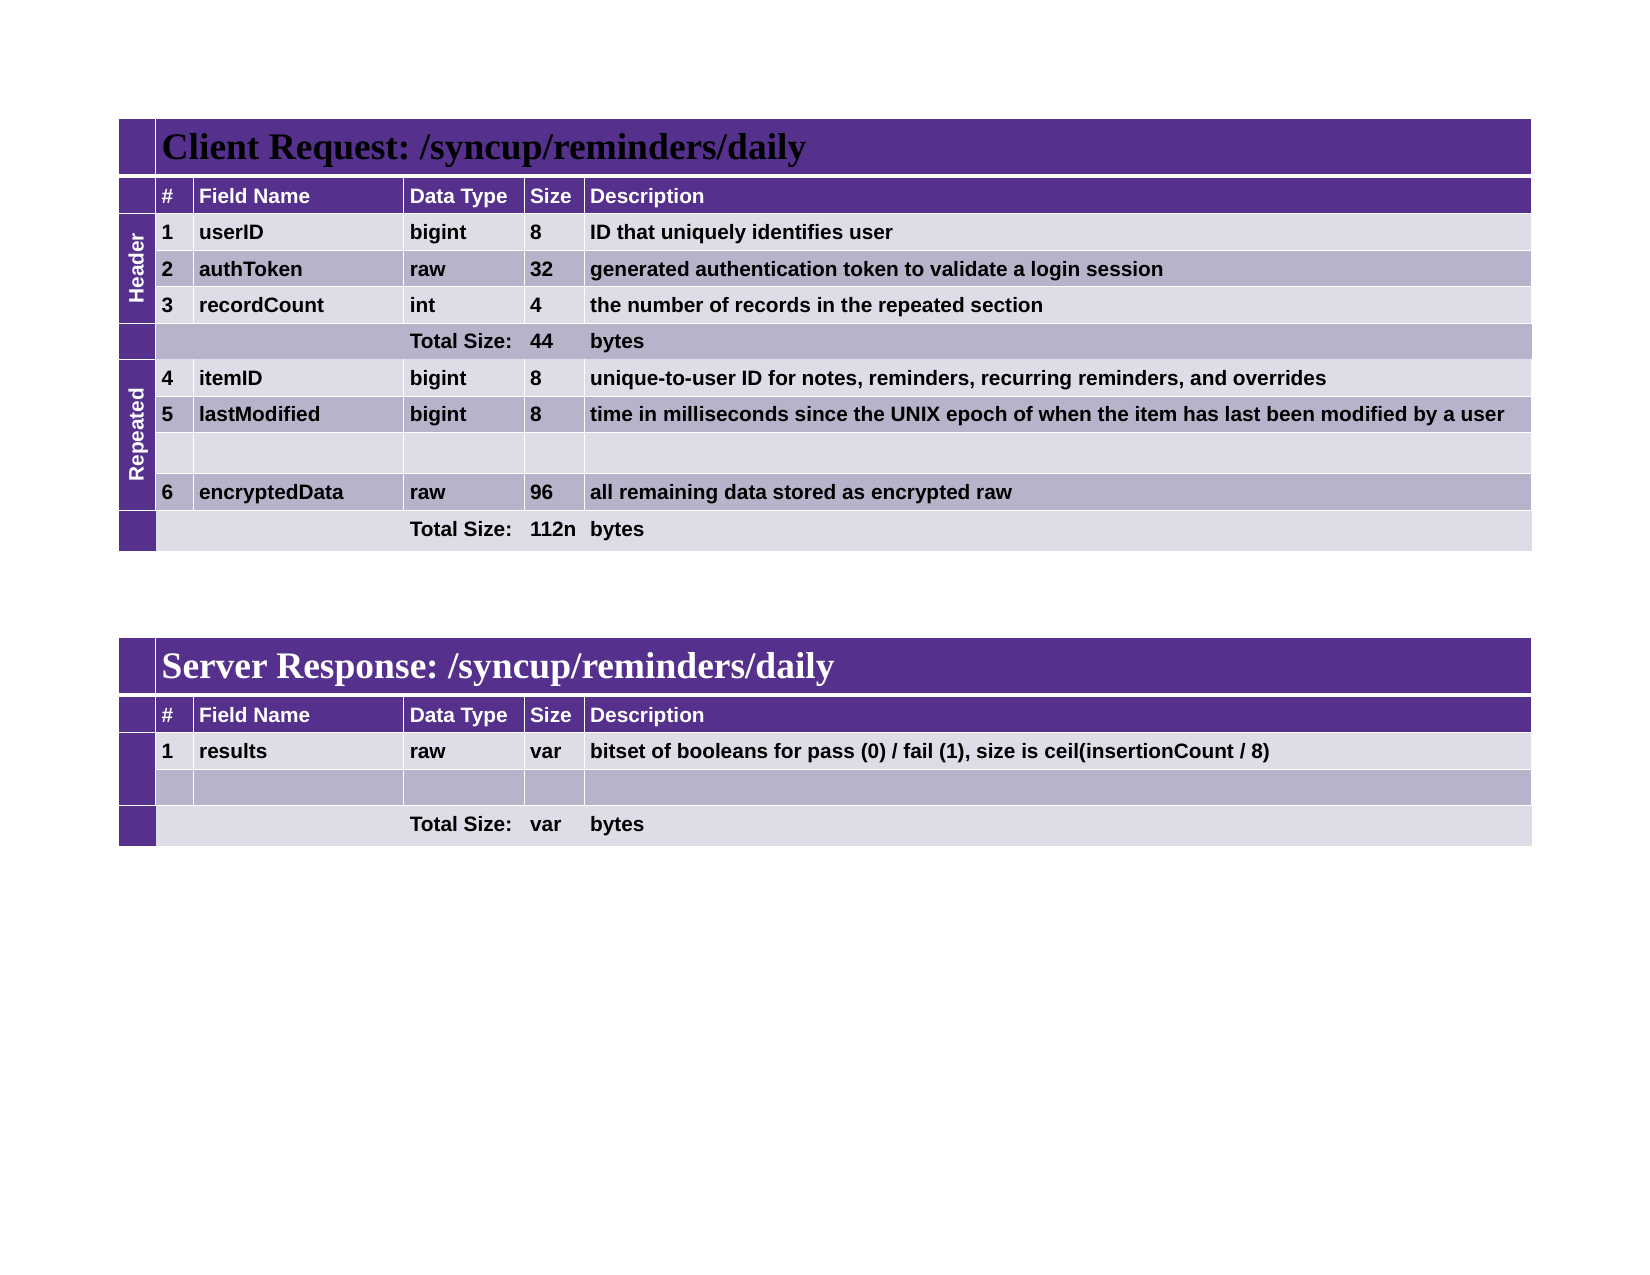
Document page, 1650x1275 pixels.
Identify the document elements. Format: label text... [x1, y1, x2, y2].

table_cell 3 [156, 287, 193, 323]
table_cell generated authentication token to validate a login session [585, 251, 1531, 286]
table_cell Total Size: [404, 511, 524, 551]
table_cell bigint [404, 397, 524, 432]
table_header Client Request: /syncup/reminders/daily [156, 119, 1531, 174]
table_cell unique-to-user ID for notes, reminders, recurring reminders, and overrides [585, 359, 1531, 396]
table_cell 6 [156, 474, 193, 510]
table_cell [119, 697, 155, 732]
table_cell [156, 770, 193, 805]
table_cell [156, 806, 404, 846]
table_cell [585, 770, 1531, 805]
table_cell [119, 324, 155, 359]
table_header [119, 119, 155, 174]
table_cell Field Name [194, 697, 403, 732]
table_cell [156, 324, 193, 359]
table_cell [193, 324, 404, 359]
table_cell 4 [156, 359, 193, 396]
table_cell [119, 178, 155, 213]
table_cell lastModified [194, 397, 403, 432]
table_cell encryptedData [194, 474, 403, 510]
table_cell [119, 806, 156, 846]
table_cell Field Name [194, 178, 403, 213]
table_cell raw [404, 474, 524, 510]
table_cell bigint [404, 214, 524, 250]
table_cell var [524, 806, 584, 846]
table_cell time in milliseconds since the UNIX epoch of when the item has last been modified by a user [585, 397, 1531, 432]
table_cell the number of records in the repeated section [585, 287, 1531, 323]
table_cell [194, 433, 403, 473]
table_cell Header [119, 214, 155, 323]
table_cell authToken [194, 251, 403, 286]
table_cell Size [525, 178, 584, 213]
table_cell 44 [524, 324, 584, 359]
table_cell Data Type [404, 697, 524, 732]
table_cell [404, 433, 524, 473]
table_header Server Response: /syncup/reminders/daily [156, 638, 1531, 693]
table_cell [585, 433, 1531, 473]
table_cell [156, 511, 404, 551]
table_cell Total Size: [404, 806, 524, 846]
table_cell 32 [525, 251, 584, 286]
table_cell recordCount [194, 287, 403, 323]
table_cell ID that uniquely identifies user [585, 214, 1531, 250]
table_cell 8 [525, 359, 584, 396]
table_cell # [156, 178, 193, 213]
table_cell raw [404, 733, 524, 769]
table_cell bytes [584, 511, 1532, 551]
table_cell 112n [524, 511, 584, 551]
table_cell 4 [525, 287, 584, 323]
table_cell raw [404, 251, 524, 286]
table_cell Size [525, 697, 584, 732]
table_cell userID [194, 214, 403, 250]
table_cell 1 [156, 733, 193, 769]
table_cell itemID [194, 359, 403, 396]
table_cell [404, 770, 524, 805]
table_cell 8 [525, 397, 584, 432]
table_cell [156, 433, 193, 473]
table_cell bitset of booleans for pass (0) / fail (1), size is ceil(insertionCount / 8) [585, 733, 1531, 769]
table_cell 8 [525, 214, 584, 250]
table_cell bytes [584, 806, 1532, 846]
table_cell 2 [156, 251, 193, 286]
table_cell # [156, 697, 193, 732]
table_cell var [525, 733, 584, 769]
table_cell [194, 770, 403, 805]
table_cell Description [585, 178, 1531, 213]
table_cell Description [585, 697, 1531, 732]
table_cell Data Type [404, 178, 524, 213]
table_cell bytes [584, 324, 1532, 359]
table_cell all remaining data stored as encrypted raw [585, 474, 1531, 510]
table_cell [119, 733, 155, 805]
table_cell bigint [404, 359, 524, 396]
table_cell Repeated [119, 360, 155, 510]
table_cell 96 [525, 474, 584, 510]
table_cell [525, 770, 584, 805]
table_cell 1 [156, 214, 193, 250]
table_cell Total Size: [404, 324, 524, 359]
table_header [119, 638, 155, 693]
table_cell [525, 433, 584, 473]
table_cell 5 [156, 397, 193, 432]
table_cell int [404, 287, 524, 323]
table_cell results [194, 733, 403, 769]
table_cell [119, 511, 156, 551]
